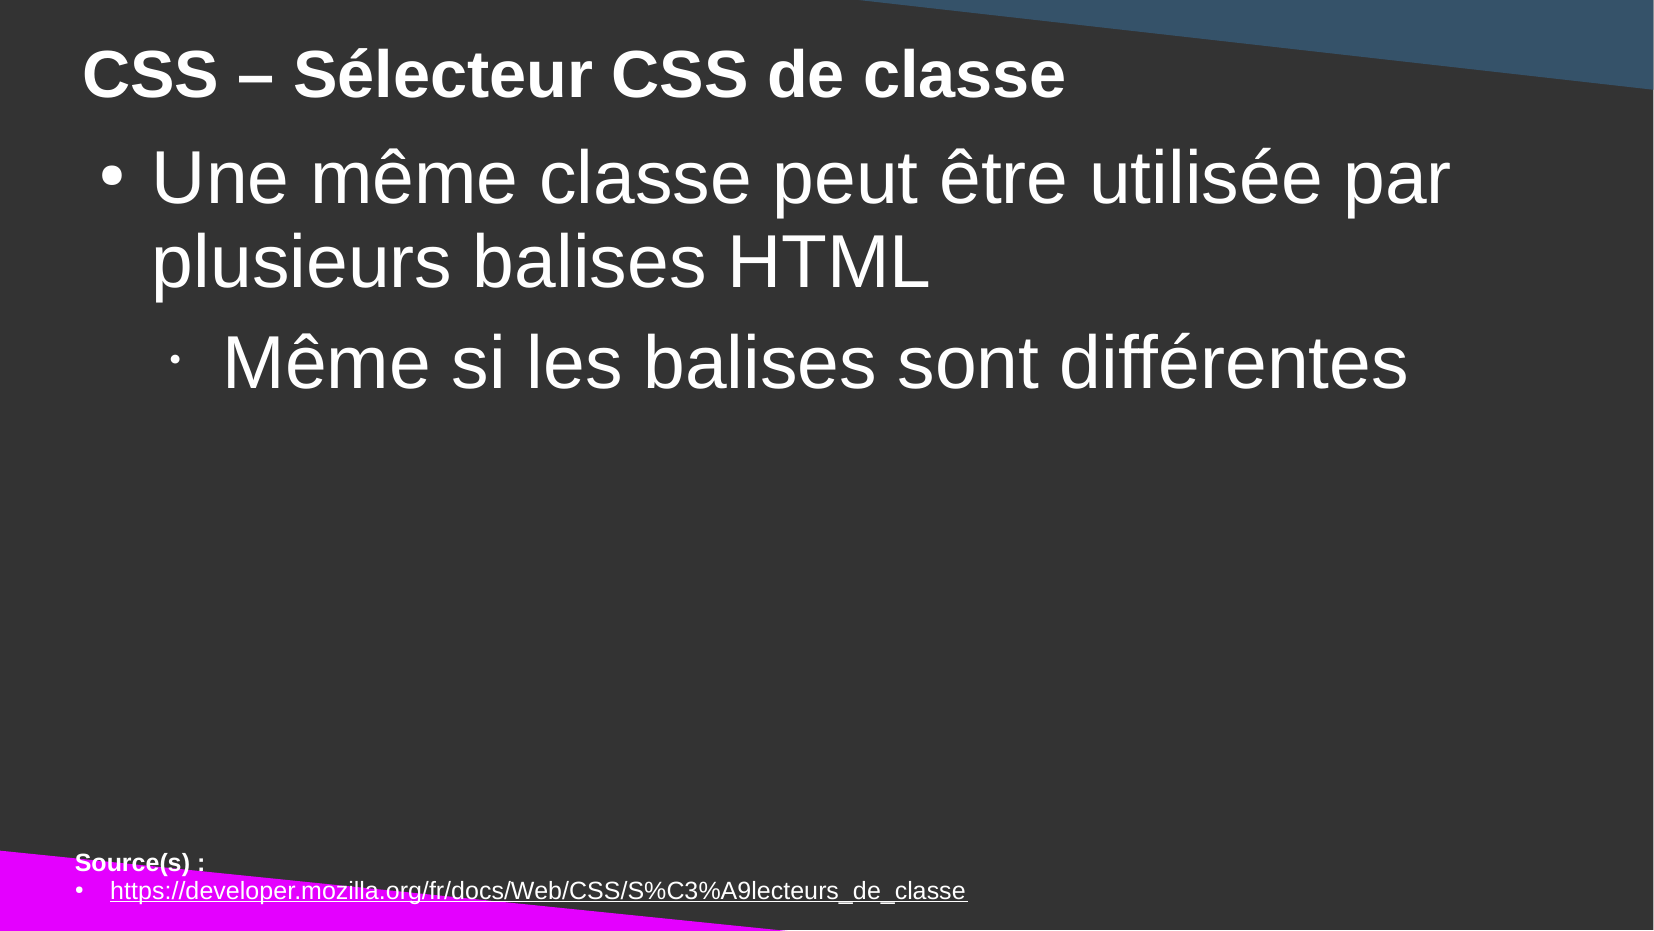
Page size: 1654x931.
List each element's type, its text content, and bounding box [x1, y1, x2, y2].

text_box [858, 0, 1654, 90]
text_box Source(s) : https://developer.mozilla.org/fr/docs/Web/CSS/S%C3%A9lecteurs_de_classe [60, 841, 1546, 913]
title CSS – Sélecteur CSS de classe [82, 37, 1571, 114]
text_box [0, 850, 788, 931]
list Une même classe peut être utilisée par plusieurs balises HTML Même si les balises sont différentes [80, 135, 1605, 815]
